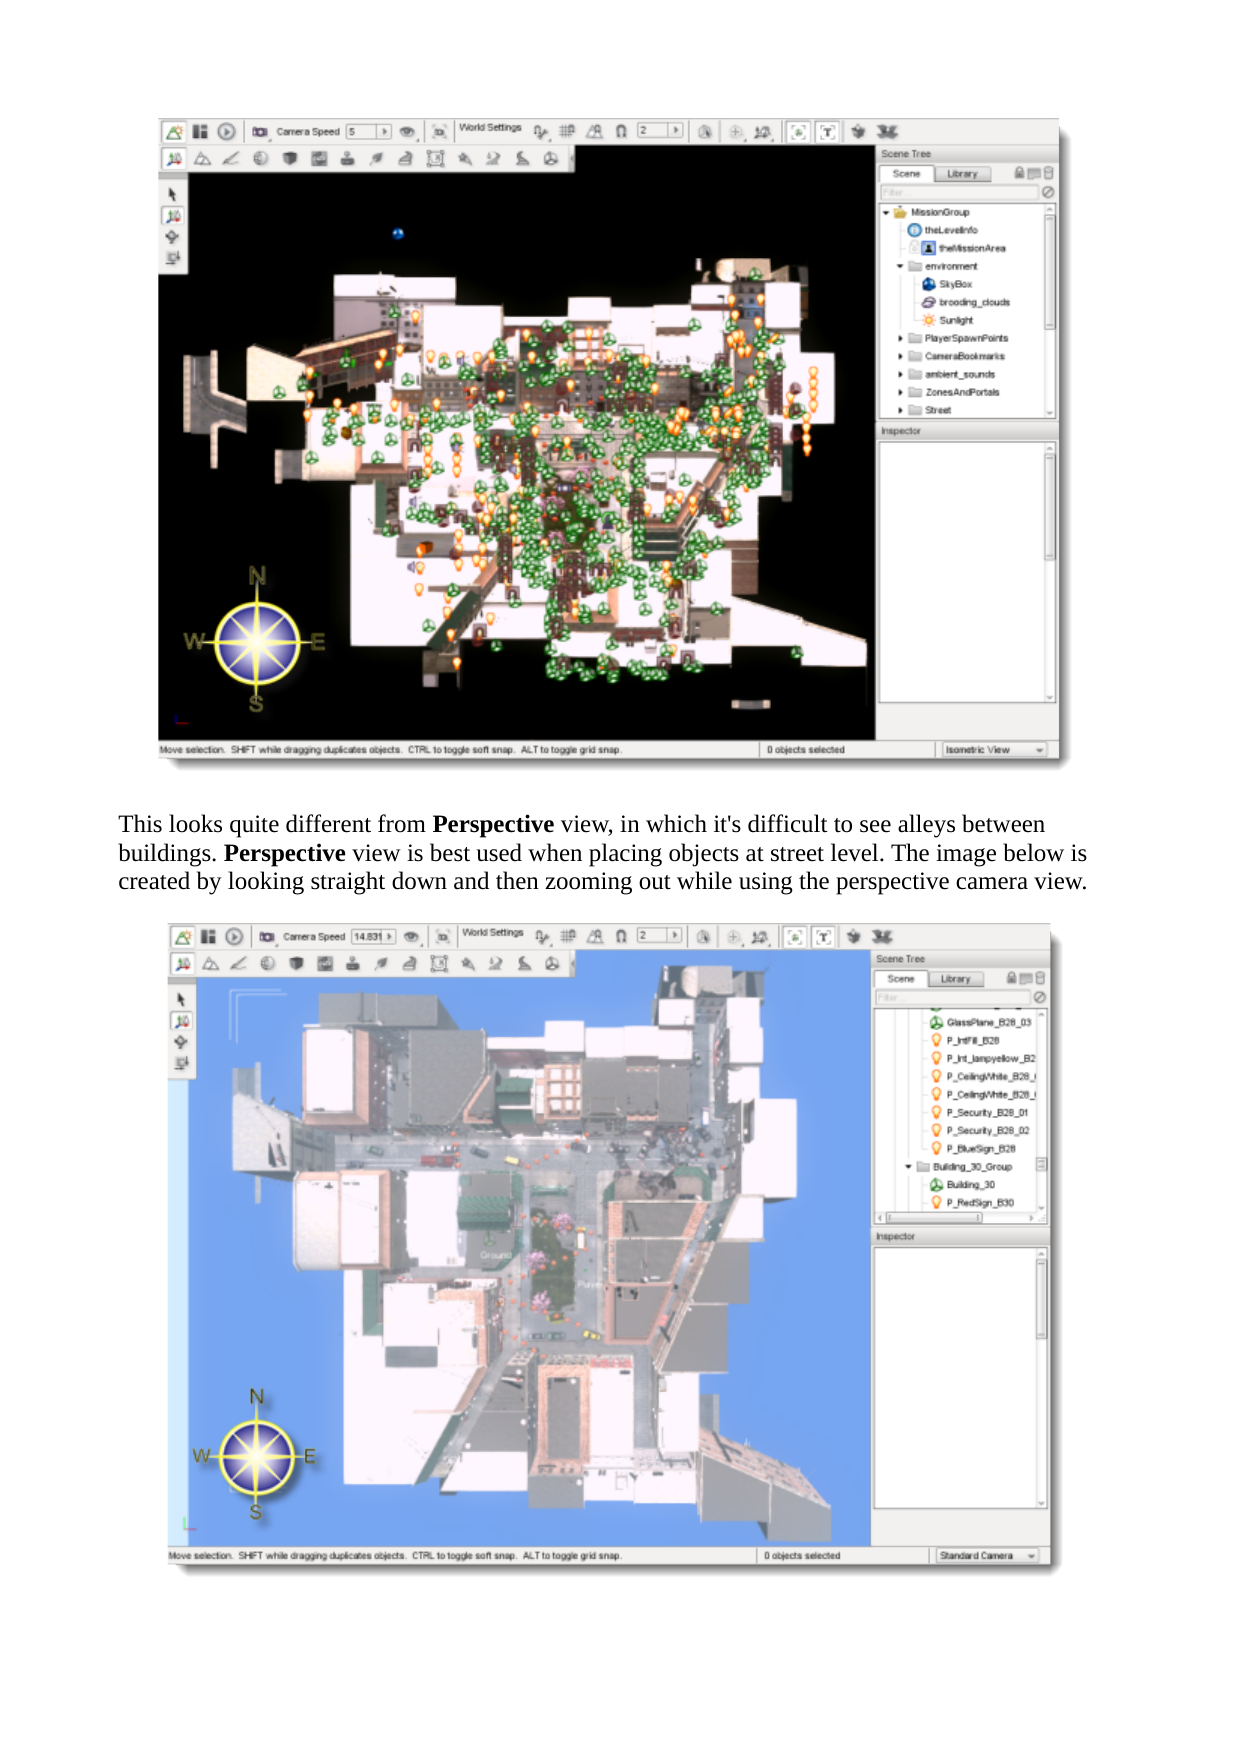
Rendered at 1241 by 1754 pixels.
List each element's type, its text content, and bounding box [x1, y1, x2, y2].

picture [158, 118, 1082, 781]
picture [167, 923, 1073, 1587]
text This looks quite different from Perspective view, in which it's difficult to see alleys between buildings. Perspective view is best used when placing objects at street level. The image below is created by looking straight down and then zooming out while using the perspective camera view. [118, 809, 1122, 895]
